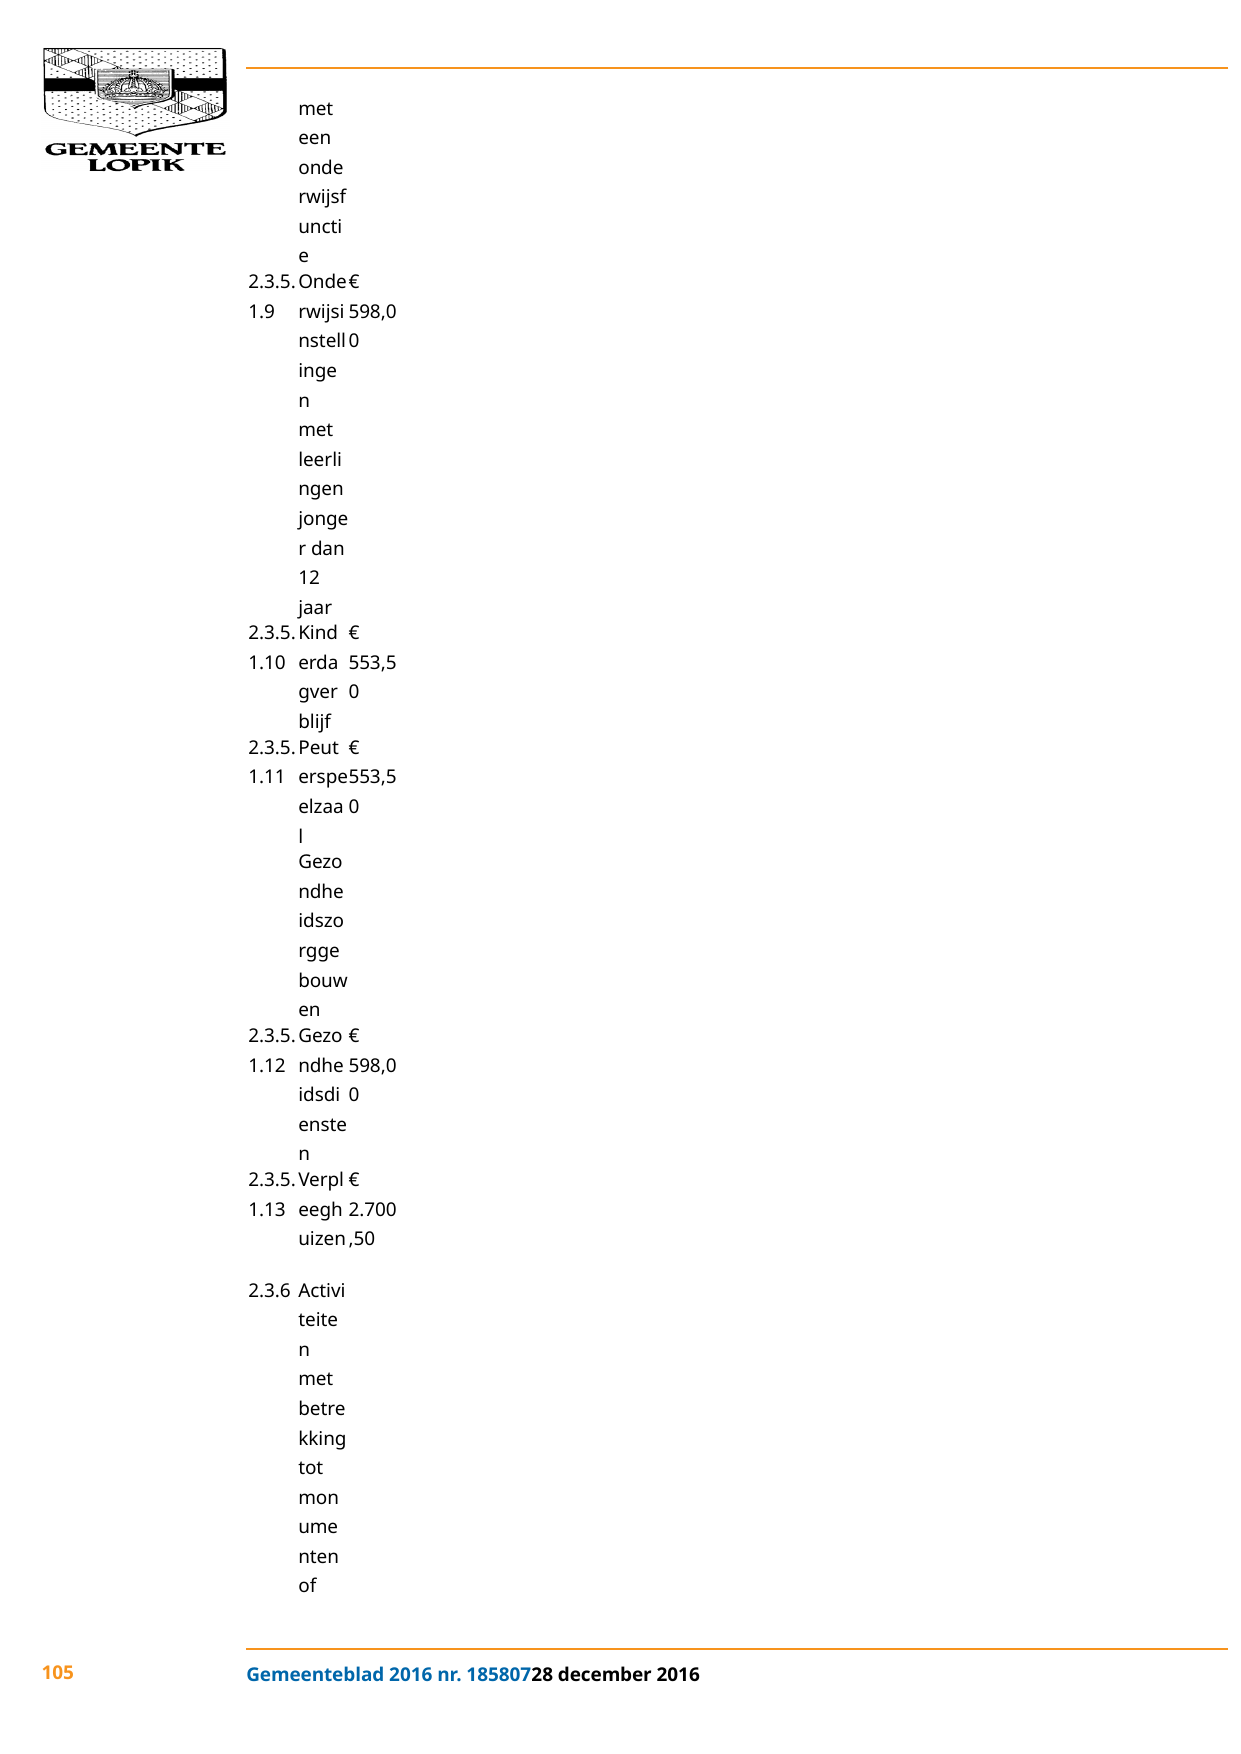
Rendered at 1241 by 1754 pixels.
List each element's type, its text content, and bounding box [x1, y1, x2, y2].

table_cell [348, 95, 398, 268]
table_cell Onderwijsinstellingen met leerlingen jonger dan 12 jaar [298, 269, 348, 619]
table_cell met een onderwijsfunctie [298, 95, 348, 268]
table_cell 2.3.5.1.12 [248, 1022, 298, 1166]
table_cell [248, 849, 298, 1022]
table_cell 2.3.5.1.9 [248, 269, 298, 619]
table_cell [248, 95, 298, 268]
table_cell Gezondheidsdiensten [298, 1022, 348, 1166]
table_cell Verpleeghuizen [298, 1166, 348, 1251]
table_cell Activiteiten met betrekking tot monumenten of [298, 1277, 348, 1598]
table_cell € 553,50 [348, 620, 398, 734]
table_cell € 598,00 [348, 269, 398, 619]
table_cell 2.3.5.1.11 [248, 734, 298, 848]
table_cell 2.3.5.1.10 [248, 620, 298, 734]
table_cell [348, 1277, 398, 1598]
table_cell 2.3.5.1.13 [248, 1166, 298, 1251]
table_cell 2.3.6 [248, 1277, 298, 1598]
picture [41, 47, 231, 172]
table_cell Kinderdagverblijf [298, 620, 348, 734]
table_cell Peuterspeelzaal [298, 734, 348, 848]
table_cell [348, 849, 398, 1022]
table_cell [298, 1251, 348, 1277]
table_cell [348, 1251, 398, 1277]
table_cell € 598,00 [348, 1022, 398, 1166]
table_cell [248, 1251, 298, 1277]
table_cell € 553,50 [348, 734, 398, 848]
table_cell € 2.700,50 [348, 1166, 398, 1251]
table_cell Gezondheidszorggebouwen [298, 849, 348, 1022]
